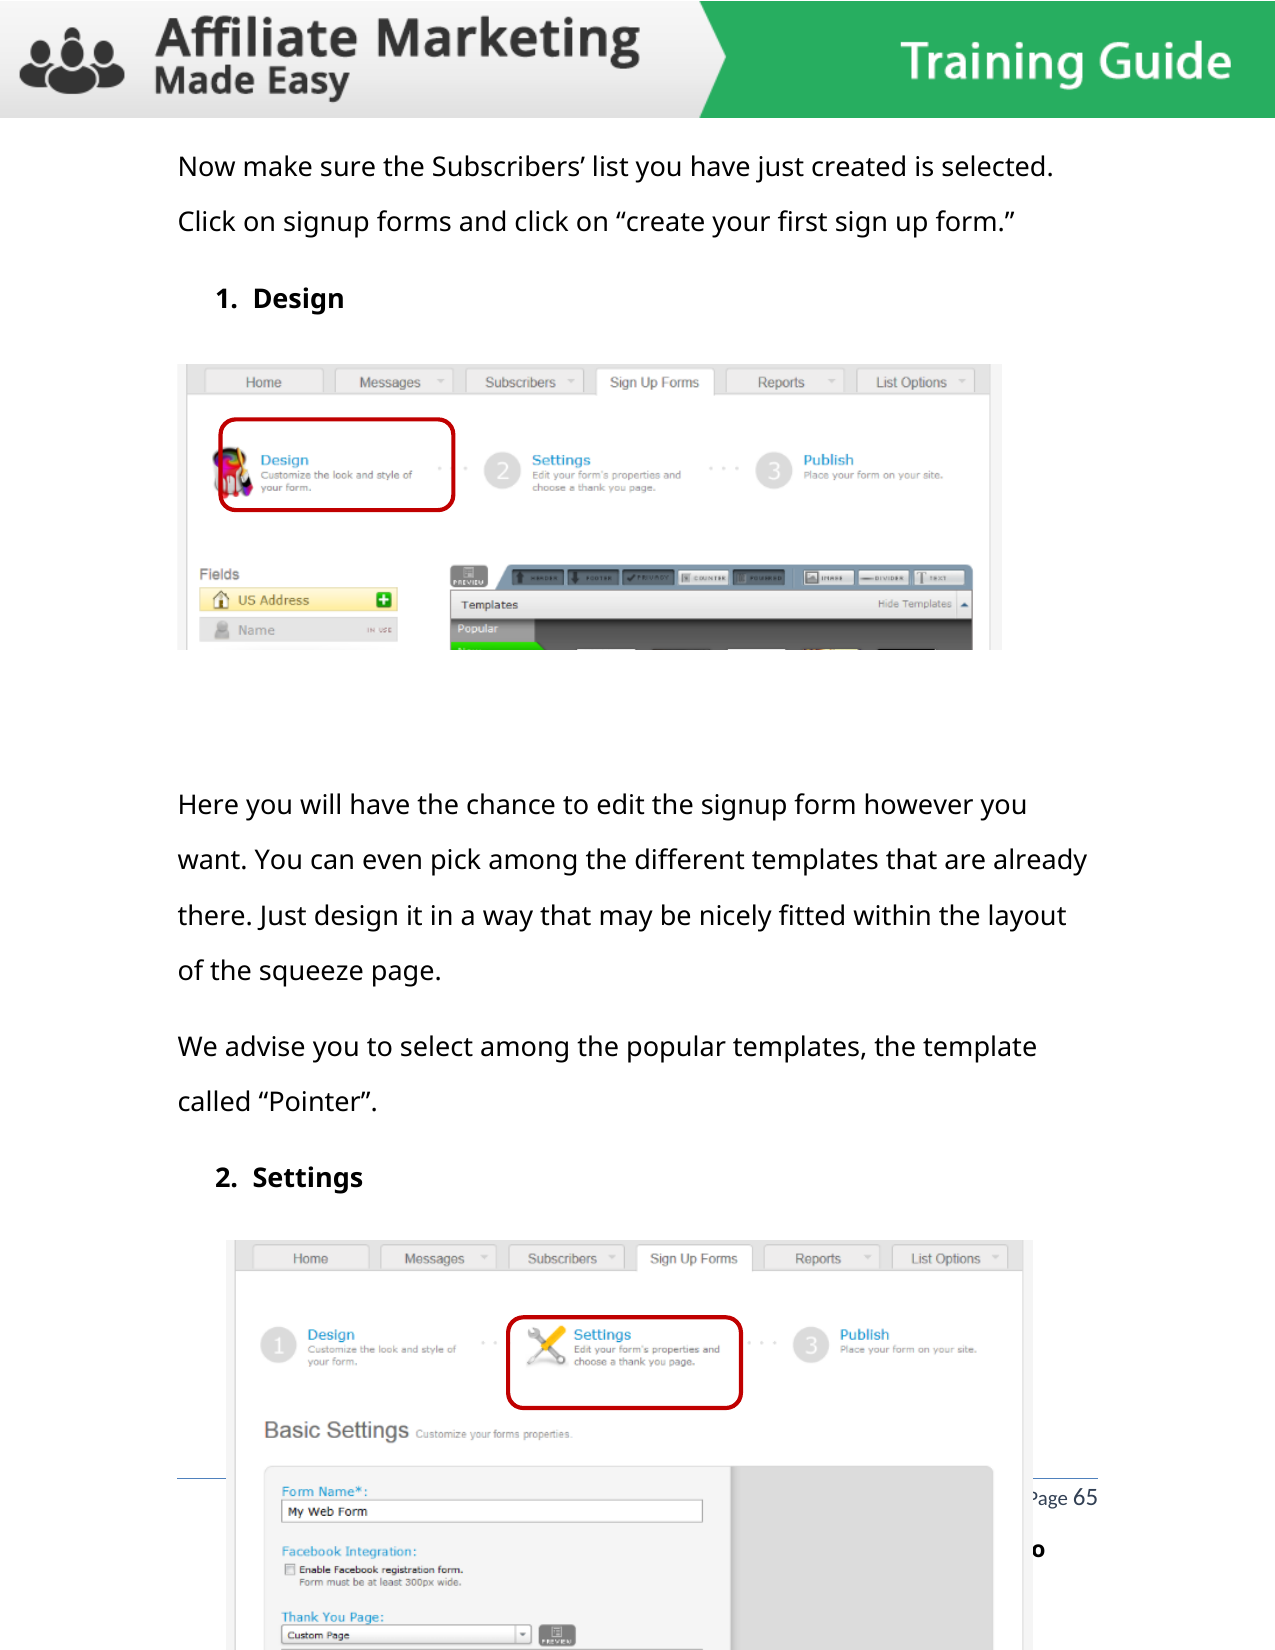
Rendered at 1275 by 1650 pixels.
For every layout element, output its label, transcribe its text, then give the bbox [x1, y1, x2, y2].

text We advise you to select among the popular templates, the template called “Pointer”. [177, 1027, 1098, 1120]
list Settings [215, 1159, 1098, 1196]
text Now make sure the Subscribers’ list you have just created is selected. Click on signup forms and click on “create your first sign up form.” [177, 148, 1098, 240]
text Here you will have the chance to edit the signup form however you want. You can even pick among the different templates that are already there. Just design it in a way that may be nicely fitted within the layout of the squeeze page. [177, 785, 1098, 988]
list Design [215, 279, 1098, 316]
